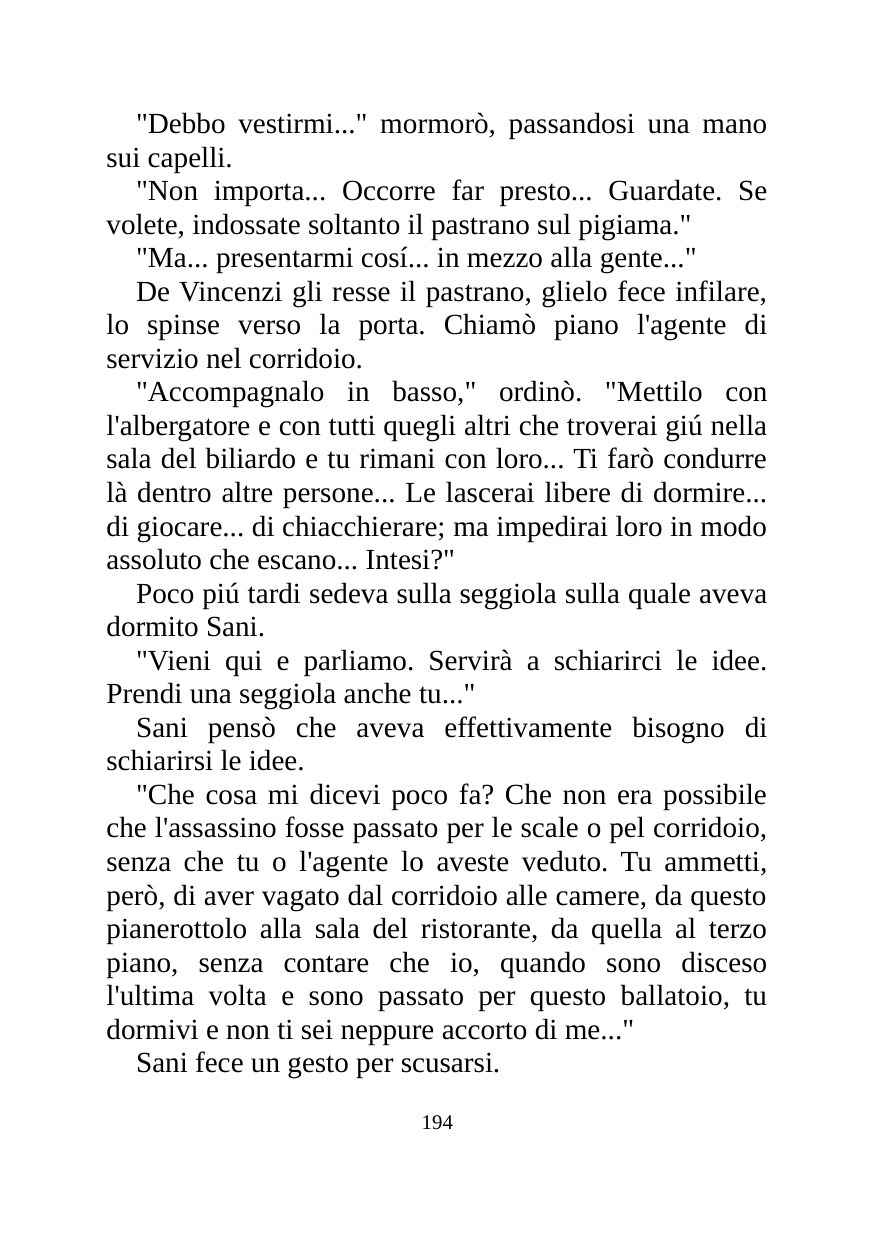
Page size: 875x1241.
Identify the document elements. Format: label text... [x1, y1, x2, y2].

text Sani pensò che aveva effettivamente bisogno di schiarirsi le idee. [106, 710, 768, 777]
text "Non importa... Occorre far presto... Guardate. Se volete, indossate soltanto il pastrano sul pigiama." [106, 173, 768, 240]
text De Vincenzi gli resse il pastrano, glielo fece infilare, lo spinse verso la porta. Chiamò piano l'agente di servizio nel corridoio. [106, 274, 768, 374]
text Poco piú tardi sedeva sulla seggiola sulla quale aveva dormito Sani. [106, 576, 768, 643]
text "Debbo vestirmi..." mormorò, passandosi una mano sui capelli. [106, 106, 768, 173]
text "Che cosa mi dicevi poco fa? Che non era possibile che l'assassino fosse passato per le scale o pel corridoio, senza che tu o l'agente lo aveste veduto. Tu ammetti, però, di aver vagato dal corridoio alle camere, da questo pianerottolo alla sala del ristorante, da quella al terzo piano, senza contare che io, quando sono disceso l'ultima volta e sono passato per questo ballatoio, tu dormivi e non ti sei neppure accorto di me..." [106, 777, 768, 1045]
text Sani fece un gesto per scusarsi. [106, 1045, 768, 1079]
text "Ma... presentarmi cosí... in mezzo alla gente..." [106, 240, 768, 274]
text "Vieni qui e parliamo. Servirà a schiarirci le idee. Prendi una seggiola anche tu..." [106, 643, 768, 710]
text "Accompagnalo in basso," ordinò. "Mettilo con l'albergatore e con tutti quegli altri che troverai giú nella sala del biliardo e tu rimani con loro... Ti farò condurre là dentro altre persone... Le lascerai libere di dormire... di giocare... di chiacchierare; ma impedirai loro in modo assoluto che escano... Intesi?" [106, 374, 768, 576]
